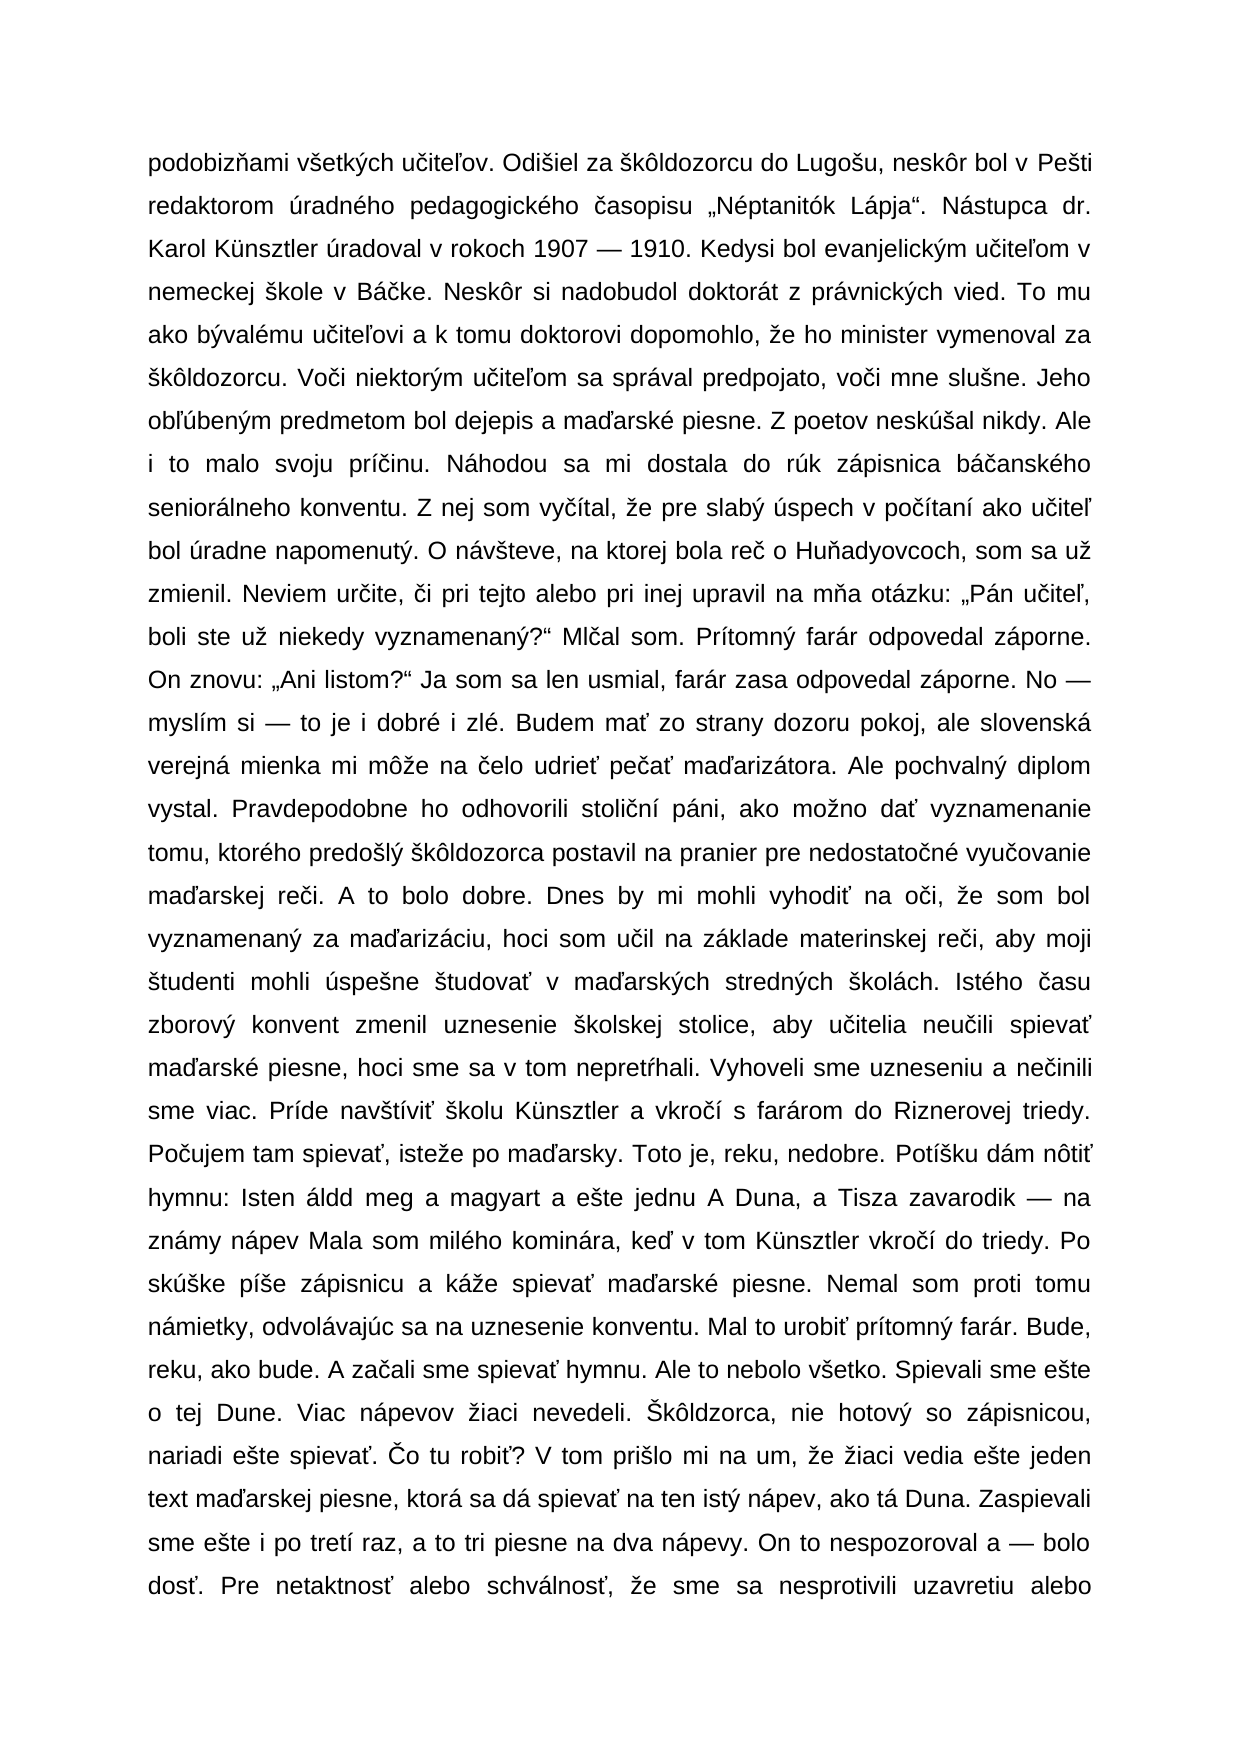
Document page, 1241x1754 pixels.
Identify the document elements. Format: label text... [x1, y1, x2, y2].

text podobizňami všetkých učiteľov. Odišiel za škôldozorcu do Lugošu, neskôr bol v Pešti redaktorom úradného pedagogického časopisu „Néptanitók Lápja“. Nástupca dr. Karol Künsztler úradoval v rokoch 1907 — 1910. Kedysi bol evanjelickým učiteľom v nemeckej škole v Báčke. Neskôr si nadobudol doktorát z právnických vied. To mu ako bývalému učiteľovi a k tomu doktorovi dopomohlo, že ho minister vymenoval za škôldozorcu. Voči niektorým učiteľom sa správal predpojato, voči mne slušne. Jeho obľúbeným predmetom bol dejepis a maďarské piesne. Z poetov neskúšal nikdy. Ale i to malo svoju príčinu. Náhodou sa mi dostala do rúk zápisnica báčanského seniorálneho konventu. Z nej som vyčítal, že pre slabý úspech v počítaní ako učiteľ bol úradne napomenutý. O návšteve, na ktorej bola reč o Huňadyovcoch, som sa už zmienil. Neviem určite, či pri tejto alebo pri inej upravil na mňa otázku: „Pán učiteľ, boli ste už niekedy vyznamenaný?“ Mlčal som. Prítomný farár odpovedal záporne. On znovu: „Ani listom?“ Ja som sa len usmial, farár zasa odpovedal záporne. No — myslím si — to je i dobré i zlé. Budem mať zo strany dozoru pokoj, ale slovenská verejná mienka mi môže na čelo udrieť pečať maďarizátora. Ale pochvalný diplom vystal. Pravdepodobne ho odhovorili stoliční páni, ako možno dať vyznamenanie tomu, ktorého predošlý škôldozorca postavil na pranier pre nedostatočné vyučovanie maďarskej reči. A to bolo dobre. Dnes by mi mohli vyhodiť na oči, že som bol vyznamenaný za maďarizáciu, hoci som učil na základe materinskej reči, aby moji študenti mohli úspešne študovať v maďarských stredných školách. Istého času zborový konvent zmenil uznesenie školskej stolice, aby učitelia neučili spievať maďarské piesne, hoci sme sa v tom nepretŕhali. Vyhoveli sme uzneseniu a nečinili sme viac. Príde navštíviť školu Künsztler a vkročí s farárom do Riznerovej triedy. Počujem tam spievať, isteže po maďarsky. Toto je, reku, nedobre. Potíšku dám nôtiť hymnu: Isten áldd meg a magyart a ešte jednu A Duna, a Tisza zavarodik — na známy nápev Mala som milého kominára, keď v tom Künsztler vkročí do triedy. Po skúške píše zápisnicu a káže spievať maďarské piesne. Nemal som proti tomu námietky, odvolávajúc sa na uznesenie konventu. Mal to urobiť prítomný farár. Bude, reku, ako bude. A začali sme spievať hymnu. Ale to nebolo všetko. Spievali sme ešte o tej Dune. Viac nápevov žiaci nevedeli. Škôldzorca, nie hotový so zápisnicou, nariadi ešte spievať. Čo tu robiť? V tom prišlo mi na um, že žiaci vedia ešte jeden text maďarskej piesne, ktorá sa dá spievať na ten istý nápev, ako tá Duna. Zaspievali sme ešte i po tretí raz, a to tri piesne na dva nápevy. On to nespozoroval a — bolo dosť. Pre netaktnosť alebo schválnosť, že sme sa nesprotivili uzavretiu alebo [148, 148, 1093, 1599]
